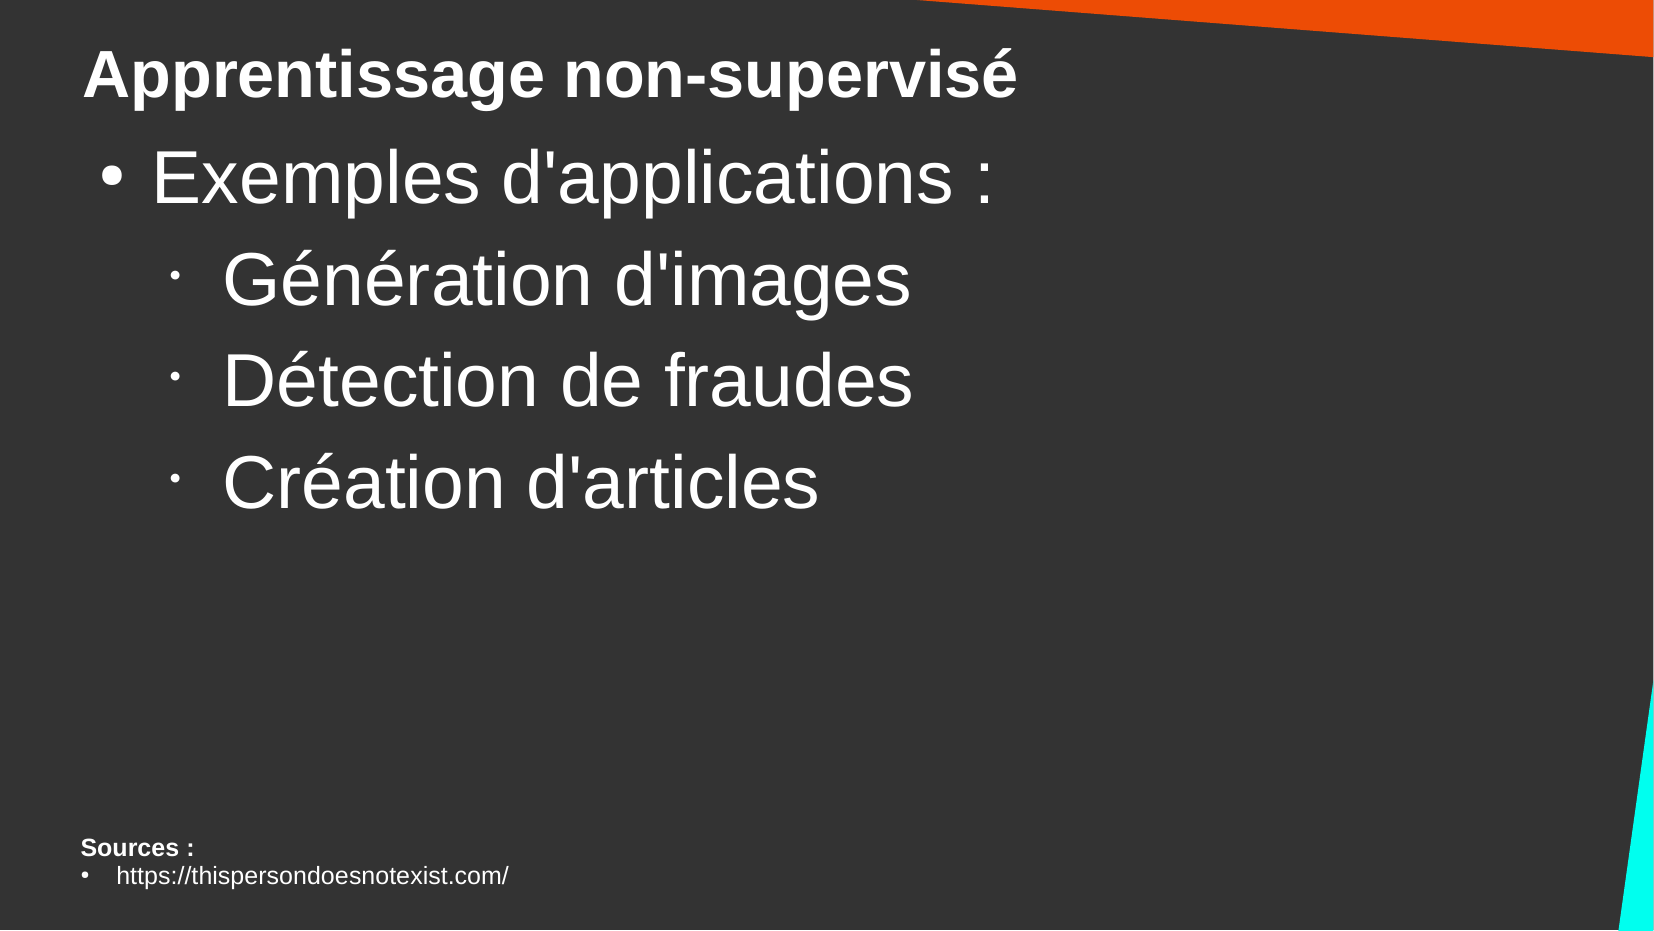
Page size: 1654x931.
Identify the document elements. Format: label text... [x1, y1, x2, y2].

title Apprentissage non-supervisé [82, 37, 1571, 115]
text_box Sources : https://thispersondoesnotexist.com/ [65, 826, 1483, 926]
list Exemples d'applications : Génération d'images Détection de fraudes Création d'articles [80, 135, 1501, 686]
text_box [916, 0, 1654, 58]
text_box [1618, 675, 1654, 931]
